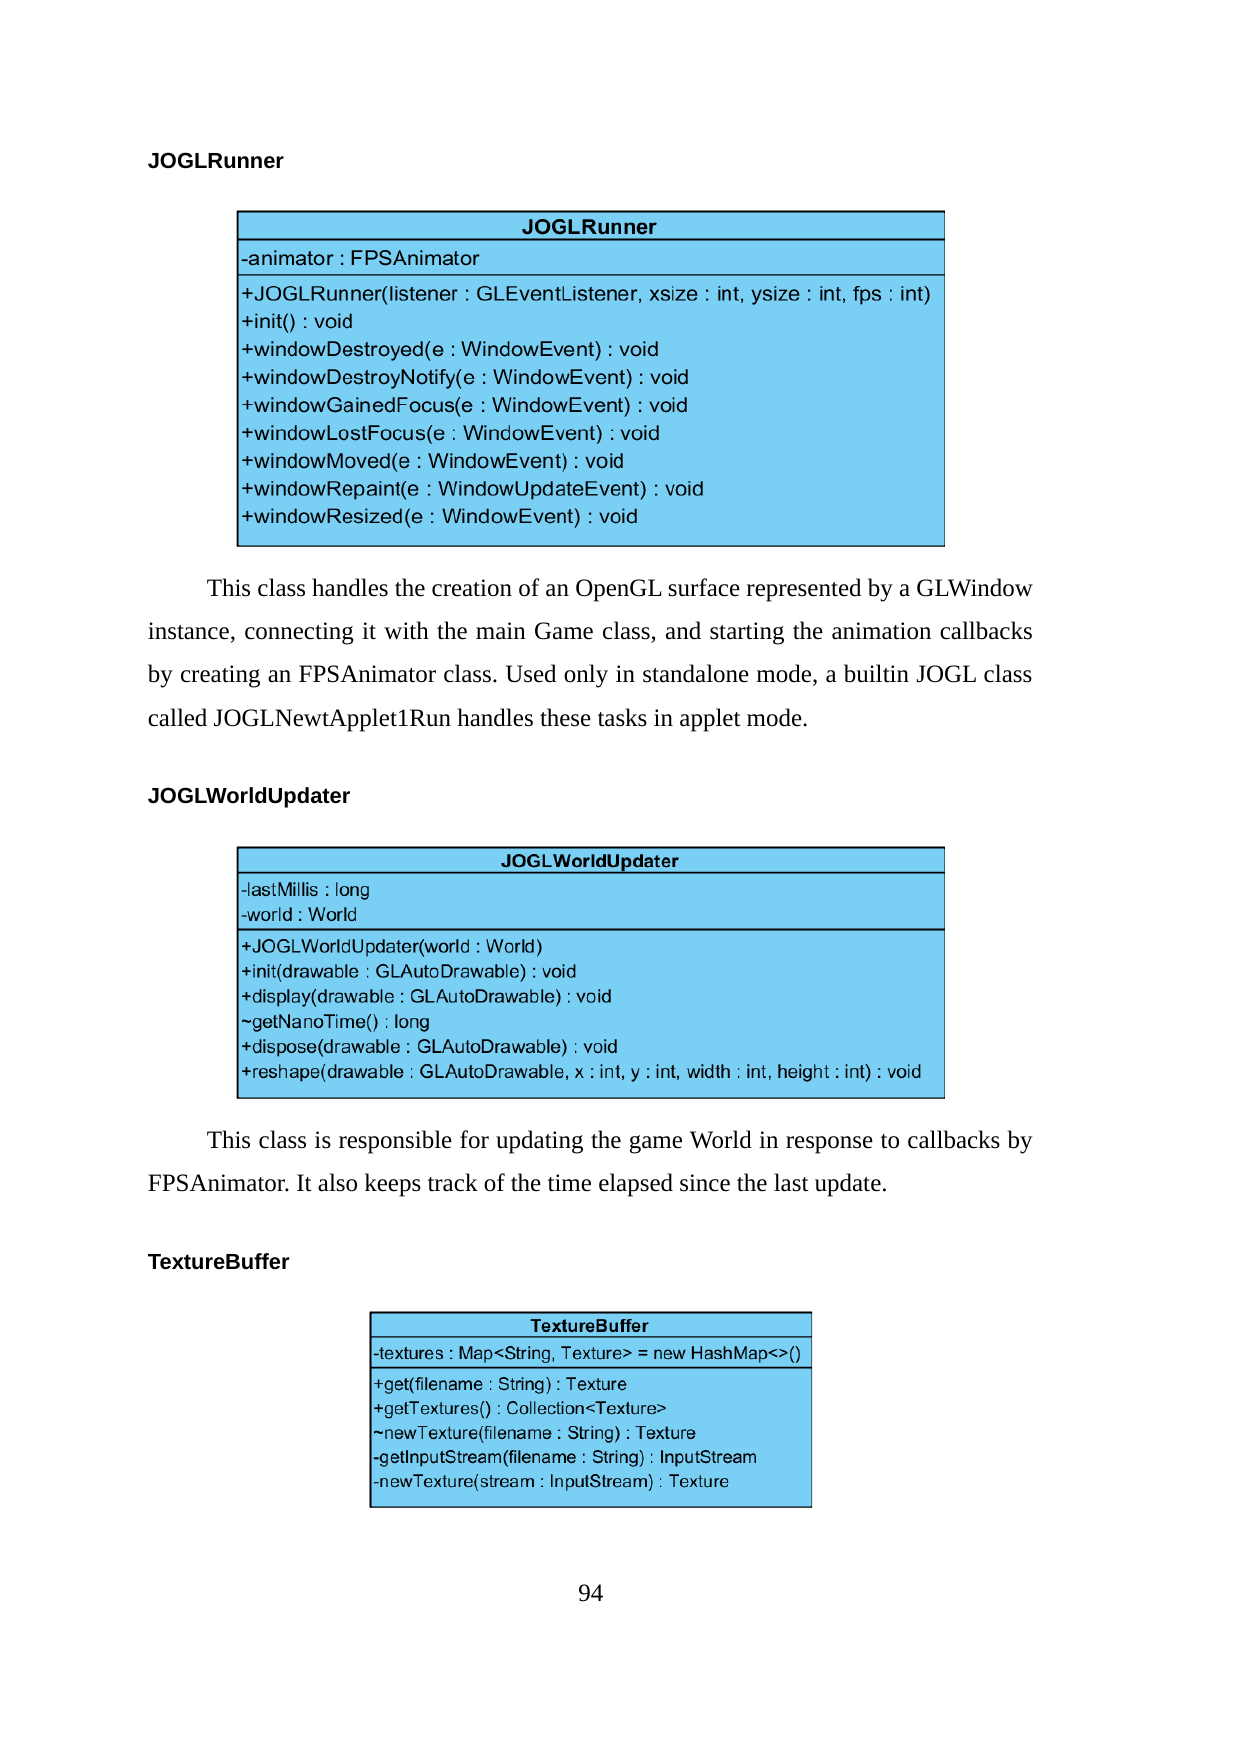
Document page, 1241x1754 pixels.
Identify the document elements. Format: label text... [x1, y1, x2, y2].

subtitle JOGLWorldUpdater [148, 783, 1033, 808]
subtitle JOGLRunner [148, 148, 1033, 173]
picture [236, 846, 945, 1099]
picture [369, 1311, 813, 1508]
picture [236, 210, 945, 547]
subtitle TextureBuffer [148, 1249, 1033, 1274]
text This class is responsible for updating the game World in response to callbacks by FPSAnimator. It also keeps track of the time elapsed since the last update. [148, 1125, 1033, 1197]
text This class handles the creation of an OpenGL surface represented by a GLWindow instance, connecting it with the main Game class, and starting the animation callbacks by creating an FPSAnimator class. Used only in standalone mode, a builtin JOGL class called JOGLNewtApplet1Run handles these tasks in applet mode. [148, 573, 1033, 731]
